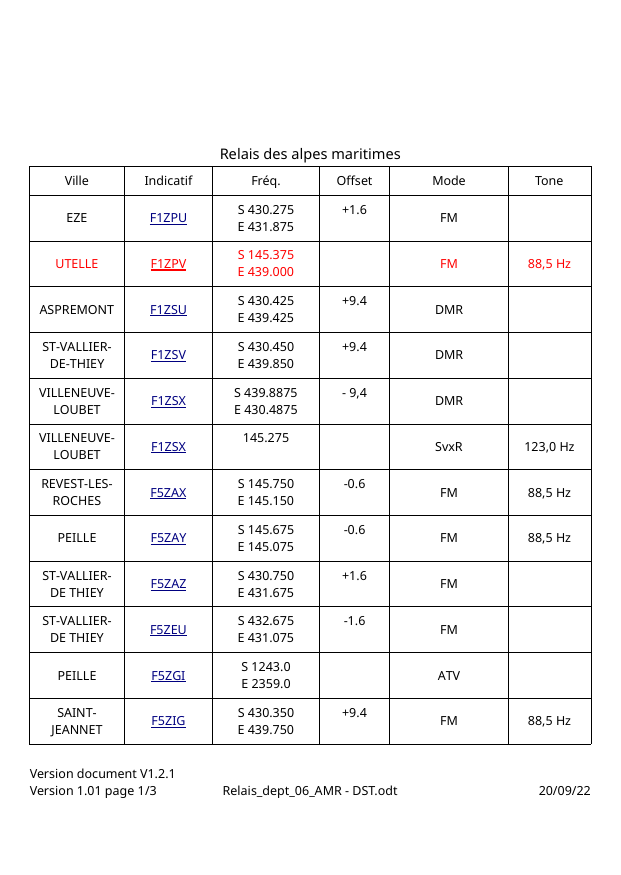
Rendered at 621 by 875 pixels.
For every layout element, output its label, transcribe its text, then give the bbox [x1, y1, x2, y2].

table_cell - 9,4 [320, 379, 389, 423]
table_cell [509, 653, 591, 698]
text Relais des alpes maritimes [29, 143, 591, 163]
table_cell F1ZSX [125, 379, 212, 423]
table_cell SvxR [390, 425, 508, 469]
table_cell DMR [390, 287, 508, 332]
table_cell VILLENEUVE-LOUBET [30, 425, 124, 469]
table_cell F1ZSV [125, 333, 212, 378]
table_header Fréq. [213, 167, 319, 195]
table_cell +9.4 [320, 287, 389, 332]
table_cell FM [390, 516, 508, 561]
table_cell PEILLE [30, 516, 124, 561]
table_cell S 145.675 E 145.075 [213, 516, 319, 561]
table_cell EZE [30, 196, 124, 241]
table_cell F5ZEU [125, 607, 212, 652]
table_cell S 432.675 E 431.075 [213, 607, 319, 652]
table_cell [509, 333, 591, 378]
table_cell ST-VALLIER-DE THIEY [30, 562, 124, 606]
table_cell ST-VALLIER-DE-THIEY [30, 333, 124, 378]
table_cell S 430.750 E 431.675 [213, 562, 319, 606]
table_cell F5ZAZ [125, 562, 212, 606]
table_cell F5ZAY [125, 516, 212, 561]
table_cell -1.6 [320, 607, 389, 652]
table_cell F5ZGI [125, 653, 212, 698]
table_cell [320, 653, 389, 698]
table_cell +1.6 [320, 196, 389, 241]
table_cell REVEST-LES-ROCHES [30, 470, 124, 515]
table_cell S 430.425 E 439.425 [213, 287, 319, 332]
table_cell 145.275 [213, 425, 319, 469]
table_cell 88,5 Hz [509, 470, 591, 515]
table_cell 123,0 Hz [509, 425, 591, 469]
table_cell SAINT-JEANNET [30, 699, 124, 744]
table_cell -0.6 [320, 470, 389, 515]
table_cell -0.6 [320, 516, 389, 561]
table_cell [509, 607, 591, 652]
table_cell FM [390, 470, 508, 515]
table_cell VILLENEUVE-LOUBET [30, 379, 124, 423]
table_cell F1ZSU [125, 287, 212, 332]
table_cell F1ZPU [125, 196, 212, 241]
table_cell 88,5 Hz [509, 242, 591, 286]
table_cell FM [390, 196, 508, 241]
table_cell S 430.450 E 439.850 [213, 333, 319, 378]
table_cell [509, 562, 591, 606]
table_cell +9.4 [320, 699, 389, 744]
table_cell +9.4 [320, 333, 389, 378]
table_cell [509, 196, 591, 241]
table_header Offset [320, 167, 389, 195]
table_header Indicatif [125, 167, 212, 195]
table_cell +1.6 [320, 562, 389, 606]
table_cell DMR [390, 379, 508, 423]
table_cell [320, 242, 389, 286]
table_cell FM [390, 562, 508, 606]
table_header Tone [509, 167, 591, 195]
table_cell S 439.8875 E 430.4875 [213, 379, 319, 423]
table_cell 88,5 Hz [509, 699, 591, 744]
table_cell FM [390, 242, 508, 286]
table_cell ATV [390, 653, 508, 698]
table_cell FM [390, 699, 508, 744]
table_cell F1ZPV [125, 242, 212, 286]
table_cell ASPREMONT [30, 287, 124, 332]
table_header Mode [390, 167, 508, 195]
table_cell 88,5 Hz [509, 516, 591, 561]
table_cell UTELLE [30, 242, 124, 286]
table_cell [320, 425, 389, 469]
table_cell F5ZIG [125, 699, 212, 744]
table_cell S 430.350 E 439.750 [213, 699, 319, 744]
table_cell S 145.750 E 145.150 [213, 470, 319, 515]
table_cell PEILLE [30, 653, 124, 698]
table_cell FM [390, 607, 508, 652]
table_cell [509, 379, 591, 423]
table_cell F1ZSX [125, 425, 212, 469]
table_cell S 1243.0 E 2359.0 [213, 653, 319, 698]
table_cell [509, 287, 591, 332]
table_cell S 145.375 E 439.000 [213, 242, 319, 286]
table_cell F5ZAX [125, 470, 212, 515]
table_cell S 430.275 E 431.875 [213, 196, 319, 241]
table_header Ville [30, 167, 124, 195]
table_cell ST-VALLIER-DE THIEY [30, 607, 124, 652]
table_cell DMR [390, 333, 508, 378]
